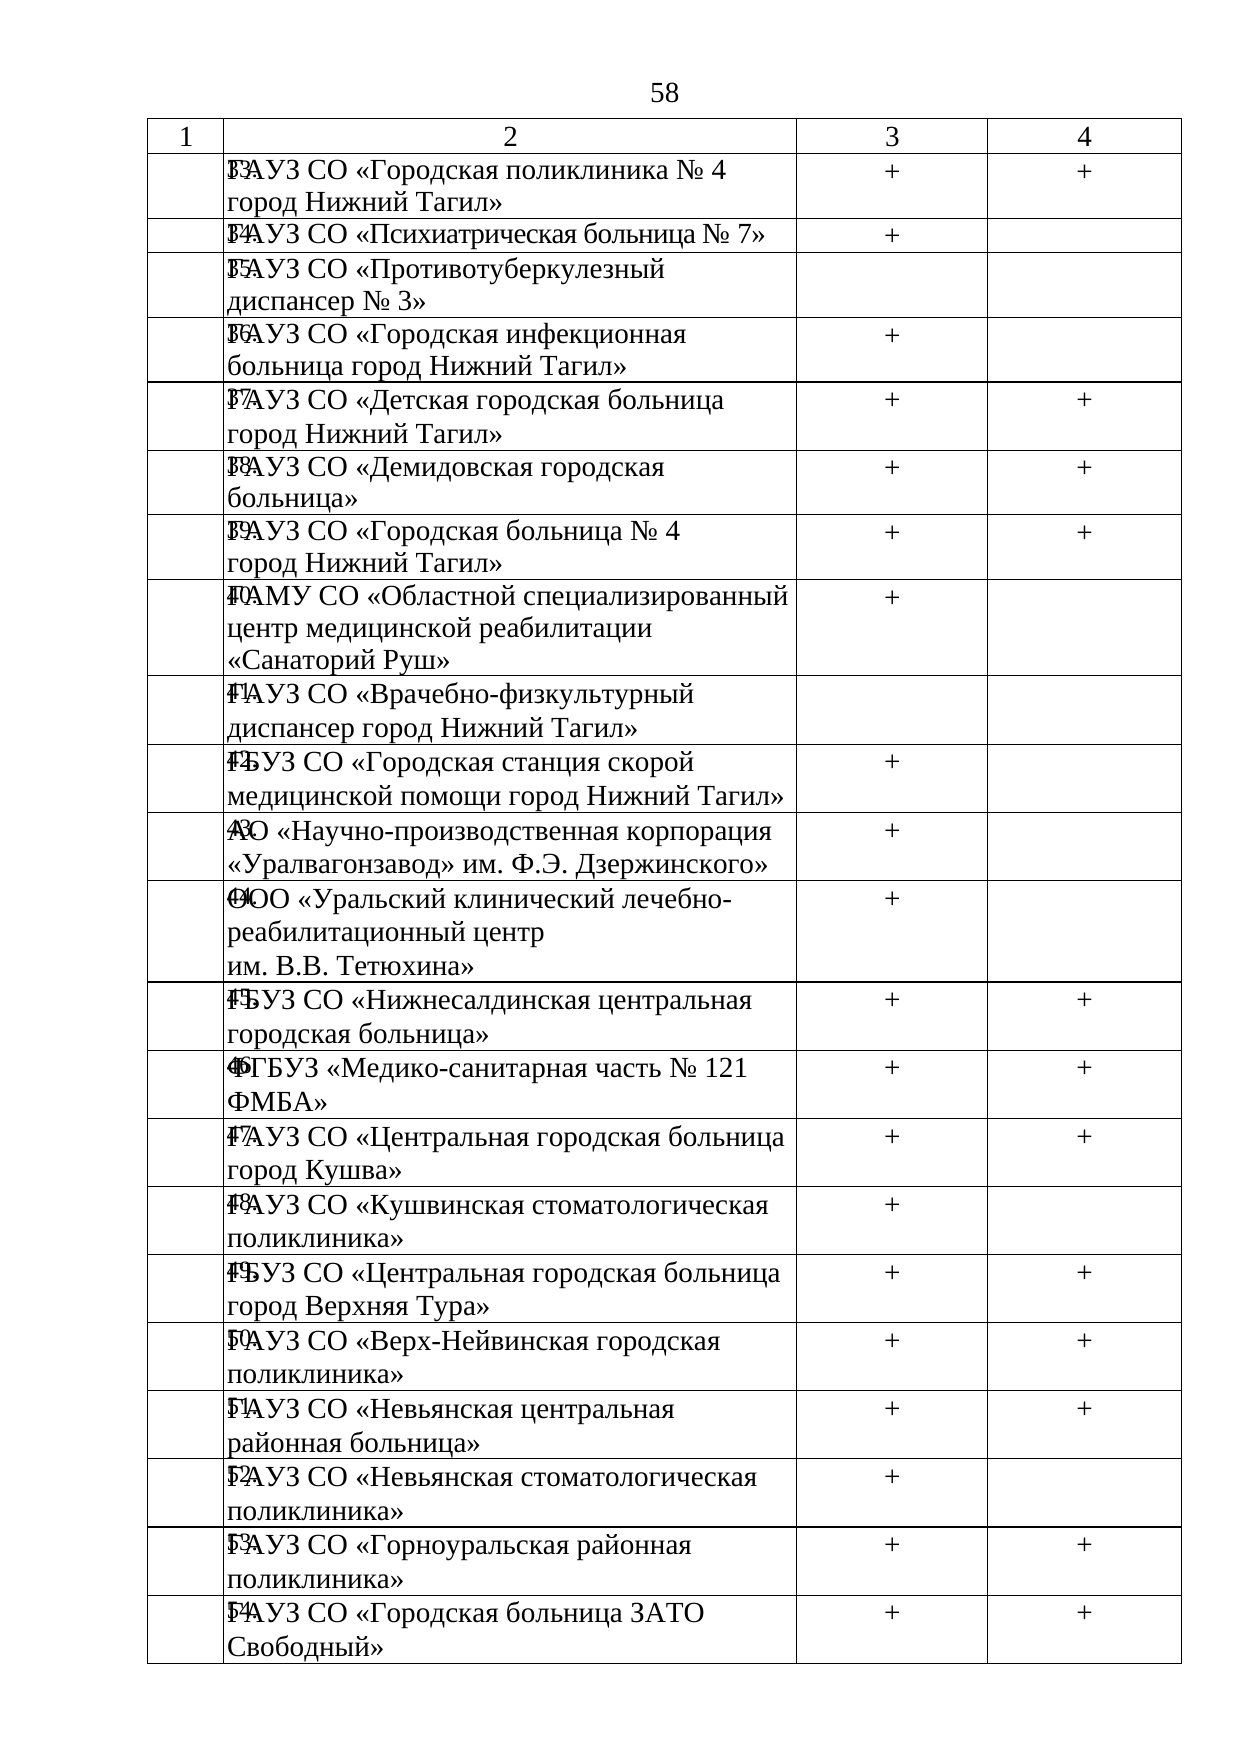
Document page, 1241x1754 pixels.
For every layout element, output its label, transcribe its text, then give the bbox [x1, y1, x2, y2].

table_cell + [797, 1255, 987, 1322]
table_cell [988, 318, 1181, 381]
table_cell АО «Научно-производственная корпорация «Уралвагонзавод» им. Ф.Э. Дзержинского» [224, 813, 796, 880]
table_cell [148, 1187, 223, 1254]
table_cell [988, 813, 1181, 880]
table_cell ГАУЗ СО «Детская городская больница город Нижний Тагил» [224, 383, 796, 449]
table_cell [148, 253, 223, 317]
table_cell ГАУЗ СО «Верх-Нейвинская городская поликлиника» [224, 1323, 796, 1390]
table_cell [148, 676, 223, 743]
table_cell ГАУЗ СО «Городская поликлиника № 4 город Нижний Тагил» [224, 154, 796, 217]
table_cell + [797, 154, 987, 217]
table_cell + [797, 1596, 987, 1663]
table_cell [148, 318, 223, 381]
table_cell ГБУЗ СО «Нижнесалдинская центральная городская больница» [224, 983, 796, 1049]
table_cell + [988, 383, 1181, 449]
table_cell + [797, 745, 987, 812]
table_cell [988, 219, 1181, 252]
table_cell + [988, 451, 1181, 514]
table_cell [148, 983, 223, 1049]
table_cell ГАУЗ СО «Городская больница № 4 город Нижний Тагил» [224, 515, 796, 579]
table_cell ГАУЗ СО «Центральная городская больница город Кушва» [224, 1119, 796, 1186]
table_cell [148, 219, 223, 252]
table_cell [988, 253, 1181, 317]
table_cell [148, 154, 223, 217]
table_cell ГАУЗ СО «Демидовская городская больница» [224, 451, 796, 514]
table_cell ГАУЗ СО «Невьянская стоматологическая поликлиника» [224, 1459, 796, 1526]
table_cell + [988, 983, 1181, 1049]
table_cell ГАУЗ СО «Городская больница ЗАТО Свободный» [224, 1596, 796, 1663]
table_cell ФГБУЗ «Медико-санитарная часть № 121 ФМБА» [224, 1051, 796, 1118]
table_cell + [797, 1528, 987, 1594]
table_cell [988, 676, 1181, 743]
table_cell + [988, 1255, 1181, 1322]
table_cell [988, 1459, 1181, 1526]
table_cell [988, 881, 1181, 981]
table_cell [988, 1187, 1181, 1254]
table_cell + [988, 154, 1181, 217]
table_cell [148, 1459, 223, 1526]
table_cell [148, 383, 223, 449]
table_cell + [988, 1528, 1181, 1594]
table_cell ГАУЗ СО «Городская инфекционная больница город Нижний Тагил» [224, 318, 796, 381]
table_cell + [797, 1051, 987, 1118]
table_cell [148, 813, 223, 880]
table_cell [148, 881, 223, 981]
table_cell [988, 580, 1181, 675]
table_cell + [797, 580, 987, 675]
table_cell ГАУЗ СО «Психиатрическая больница № 7» [224, 219, 796, 252]
table_cell + [988, 1391, 1181, 1458]
table_cell ГБУЗ СО «Городская станция скорой медицинской помощи город Нижний Тагил» [224, 745, 796, 812]
table_cell [988, 745, 1181, 812]
table_cell + [988, 1051, 1181, 1118]
table_cell + [797, 1187, 987, 1254]
table_cell [797, 253, 987, 317]
table_cell [148, 1528, 223, 1594]
table_cell + [988, 515, 1181, 579]
table_cell [148, 515, 223, 579]
table_cell ГАУЗ СО «Невьянская центральная районная больница» [224, 1391, 796, 1458]
table_header 2 [224, 119, 796, 153]
table_cell + [797, 1323, 987, 1390]
table_cell [148, 745, 223, 812]
table_cell ГАУЗ СО «Противотуберкулезный диспансер № 3» [224, 253, 796, 317]
table_cell [148, 1391, 223, 1458]
table_cell + [797, 1391, 987, 1458]
table_header 3 [797, 119, 987, 153]
table_cell ГАУЗ СО «Кушвинская стоматологическая поликлиника» [224, 1187, 796, 1254]
table_cell + [988, 1596, 1181, 1663]
table_cell + [797, 515, 987, 579]
table_cell + [988, 1119, 1181, 1186]
table_cell [148, 1119, 223, 1186]
table_cell [797, 676, 987, 743]
table_cell ГАМУ СО «Областной специализированный центр медицинской реабилитации «Санаторий Руш» [224, 580, 796, 675]
table_cell ГАУЗ СО «Врачебно-физкультурный диспансер город Нижний Тагил» [224, 676, 796, 743]
table_header 4 [988, 119, 1181, 153]
table_cell + [797, 383, 987, 449]
table_cell ООО «Уральский клинический лечебно-реабилитационный центр им. В.В. Тетюхина» [224, 881, 796, 981]
table_cell + [988, 1323, 1181, 1390]
table_cell + [797, 219, 987, 252]
table_cell + [797, 881, 987, 981]
table_cell [148, 1051, 223, 1118]
table_cell [148, 580, 223, 675]
table_cell ГАУЗ СО «Горноуральская районная поликлиника» [224, 1528, 796, 1594]
table_cell ГБУЗ СО «Центральная городская больница город Верхняя Тура» [224, 1255, 796, 1322]
table_cell [148, 1596, 223, 1663]
table_cell + [797, 1119, 987, 1186]
table_cell + [797, 813, 987, 880]
table_cell + [797, 1459, 987, 1526]
table_cell [148, 1323, 223, 1390]
table_header 1 [148, 119, 223, 153]
table_cell + [797, 318, 987, 381]
table_cell + [797, 451, 987, 514]
table_cell [148, 1255, 223, 1322]
table_cell [148, 451, 223, 514]
table_cell + [797, 983, 987, 1049]
